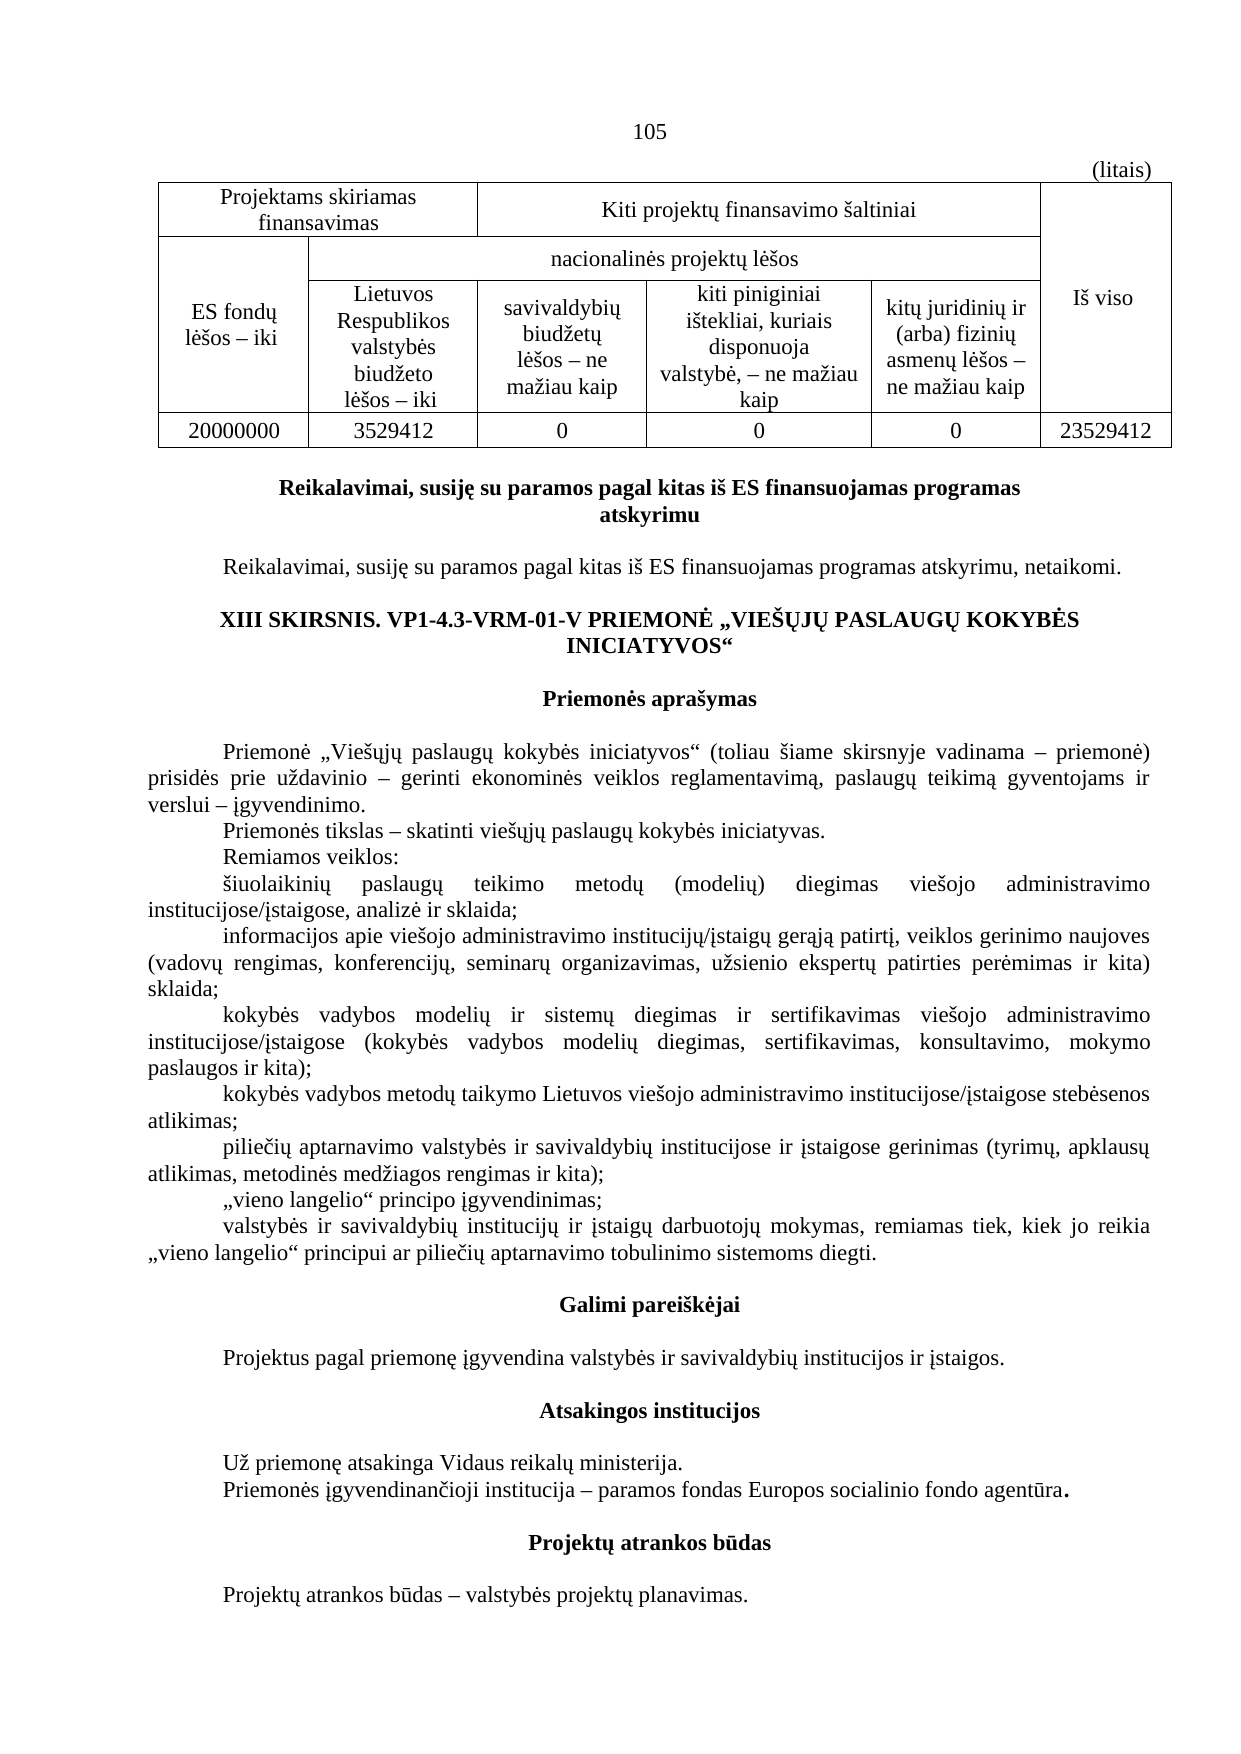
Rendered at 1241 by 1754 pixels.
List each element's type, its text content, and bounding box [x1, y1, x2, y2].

table_cell ES fondų lėšos – iki [159, 237, 308, 412]
text Už priemonę atsakinga Vidaus reikalų ministerija. [148, 1449, 1152, 1476]
text Priemonė „Viešųjų paslaugų kokybės iniciatyvos“ (toliau šiame skirsnyje vadinama – priemonė) prisidės prie uždavinio – gerinti ekonominės veiklos reglamentavimą, paslaugų teikimą gyventojams ir verslui – įgyvendinimo. [148, 738, 1152, 817]
text Priemonės aprašymas [148, 685, 1152, 712]
text Priemonės tikslas – skatinti viešųjų paslaugų kokybės iniciatyvas. [148, 817, 1152, 843]
table_cell 23529412 [1041, 413, 1171, 447]
table_header Kiti projektų finansavimo šaltiniai [478, 183, 1040, 236]
table_header Projektams skiriamas finansavimas [159, 183, 477, 236]
text Projektus pagal priemonę įgyvendina valstybės ir savivaldybių institucijos ir įstaigos. [148, 1344, 1152, 1370]
text Priemonės įgyvendinančioji institucija – paramos fondas Europos socialinio fondo agentūra. [148, 1476, 1152, 1502]
table_cell 0 [647, 413, 871, 447]
text Reikalavimai, susiję su paramos pagal kitas iš ES finansuojamas programas atskyrimu, netaikomi. [148, 553, 1152, 580]
text Remiamos veiklos: [148, 843, 1152, 870]
table_cell nacionalinės projektų lėšos [309, 237, 1040, 279]
table_cell 0 [478, 413, 646, 447]
table_cell 0 [872, 413, 1040, 447]
text kokybės vadybos metodų taikymo Lietuvos viešojo administravimo institucijose/įstaigose stebėsenos atlikimas; [148, 1081, 1152, 1133]
text XIII SKIRSNIS. VP1-4.3-VRM-01-V PRIEMONĖ „VIEŠŲJŲ PASLAUGŲ KOKYBĖS INICIATYVOS“ [148, 606, 1152, 659]
table_cell 20000000 [159, 413, 308, 447]
text Atsakingos institucijos [148, 1397, 1152, 1423]
text „vieno langelio“ principo įgyvendinimas; [148, 1186, 1152, 1212]
table_header Iš viso [1041, 183, 1171, 412]
table_cell Lietuvos Respublikos valstybės biudžeto lėšos – iki [309, 281, 477, 412]
text (litais) [148, 156, 1152, 182]
text Projektų atrankos būdas – valstybės projektų planavimas. [148, 1581, 1152, 1608]
table_cell 3529412 [309, 413, 477, 447]
table_cell kiti piniginiai ištekliai, kuriais disponuoja valstybė, – ne mažiau kaip [647, 281, 871, 412]
text valstybės ir savivaldybių institucijų ir įstaigų darbuotojų mokymas, remiamas tiek, kiek jo reikia „vieno langelio“ principui ar piliečių aptarnavimo tobulinimo sistemoms diegti. [148, 1212, 1152, 1265]
text Reikalavimai, susiję su paramos pagal kitas iš ES finansuojamas programas atskyrimu [148, 474, 1152, 527]
text Galimi pareiškėjai [148, 1291, 1152, 1318]
text informacijos apie viešojo administravimo institucijų/įstaigų gerąją patirtį, veiklos gerinimo naujoves (vadovų rengimas, konferencijų, seminarų organizavimas, užsienio ekspertų patirties perėmimas ir kita) sklaida; [148, 922, 1152, 1001]
text šiuolaikinių paslaugų teikimo metodų (modelių) diegimas viešojo administravimo institucijose/įstaigose, analizė ir sklaida; [148, 870, 1152, 922]
text Projektų atrankos būdas [148, 1528, 1152, 1555]
text piliečių aptarnavimo valstybės ir savivaldybių institucijose ir įstaigose gerinimas (tyrimų, apklausų atlikimas, metodinės medžiagos rengimas ir kita); [148, 1133, 1152, 1186]
table_cell kitų juridinių ir (arba) fizinių asmenų lėšos – ne mažiau kaip [872, 281, 1040, 412]
table_cell savivaldybių biudžetų lėšos – ne mažiau kaip [478, 281, 646, 412]
text kokybės vadybos modelių ir sistemų diegimas ir sertifikavimas viešojo administravimo institucijose/įstaigose (kokybės vadybos modelių diegimas, sertifikavimas, konsultavimo, mokymo paslaugos ir kita); [148, 1001, 1152, 1081]
